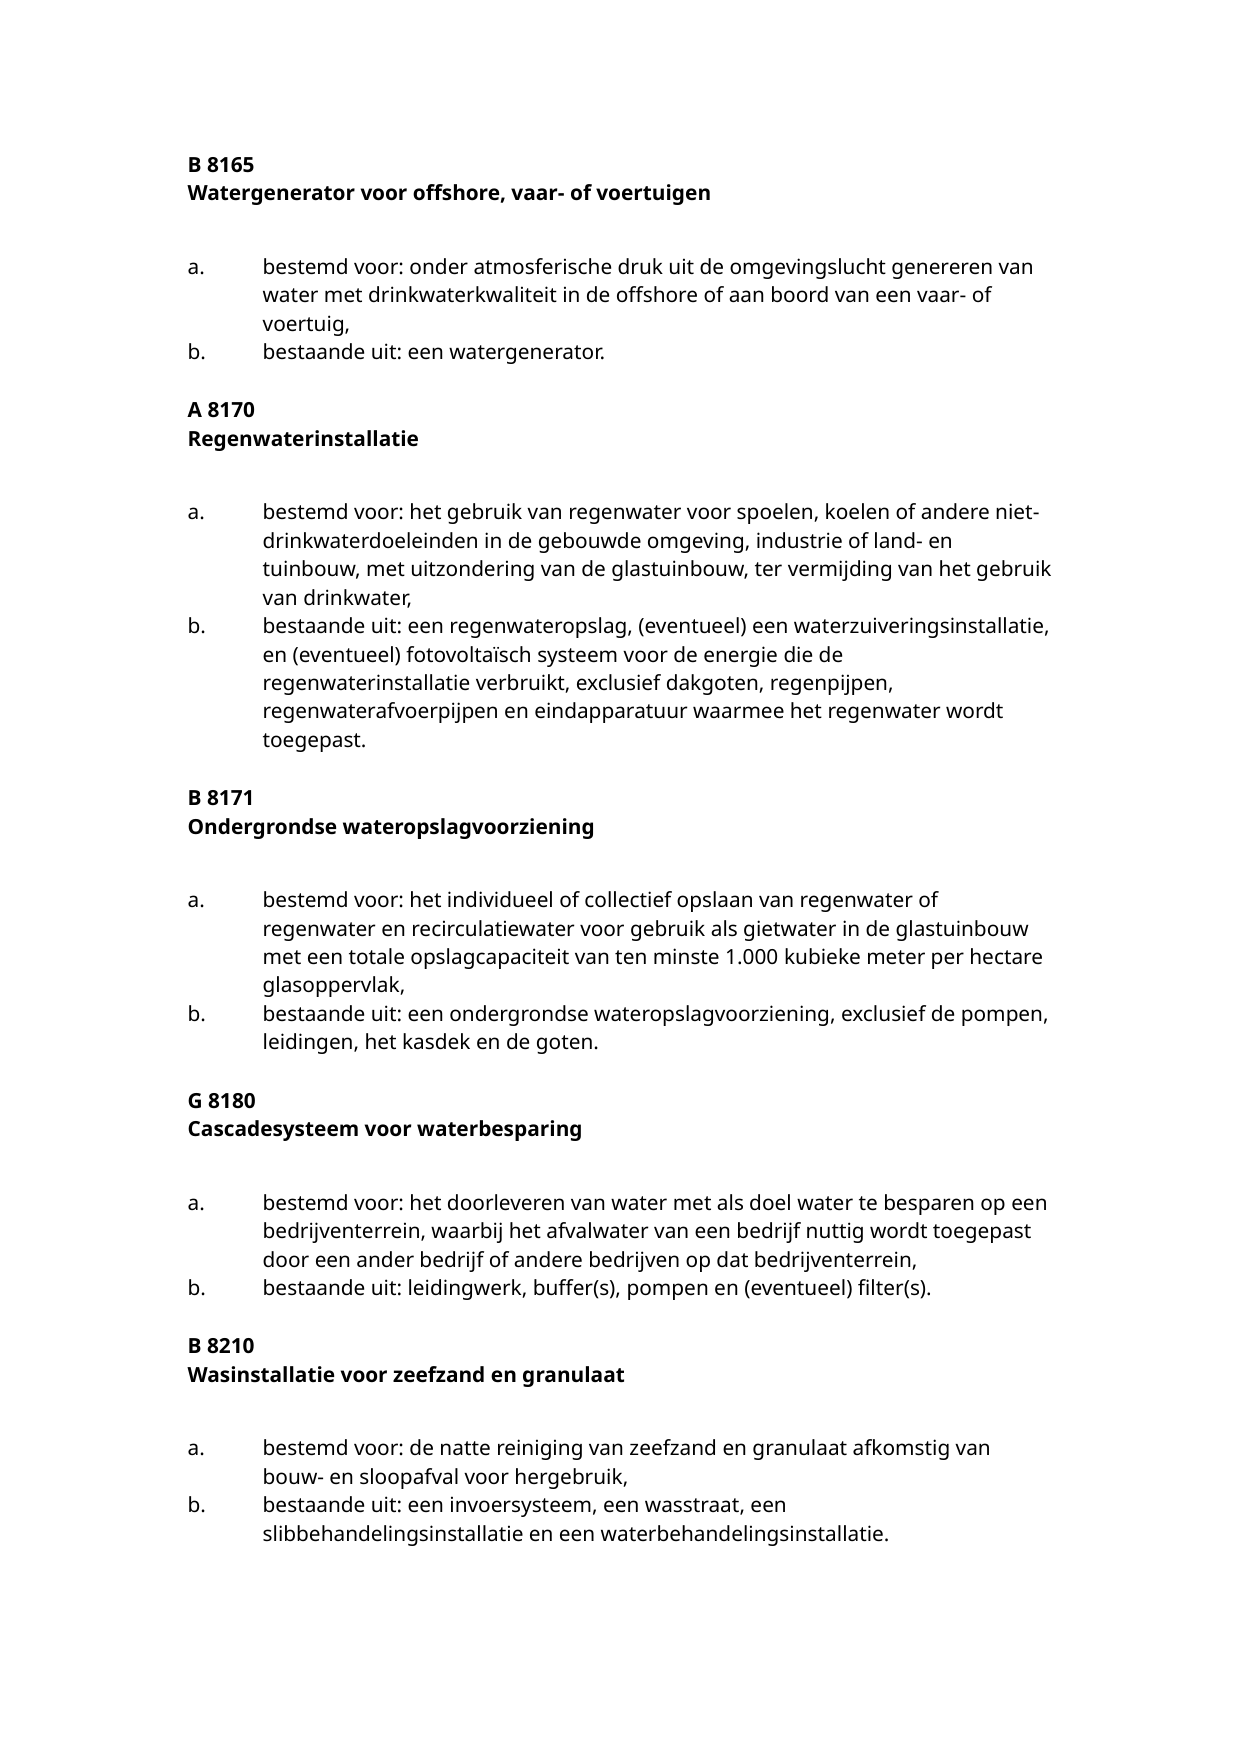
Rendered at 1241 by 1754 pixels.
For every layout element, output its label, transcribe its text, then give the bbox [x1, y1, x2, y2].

list bestemd voor: het gebruik van regenwater voor spoelen, koelen of andere niet-drinkwaterdoeleinden in de gebouwde omgeving, industrie of land- en tuinbouw, met uitzondering van de glastuinbouw, ter vermijding van het gebruik van drinkwater, [187, 497, 1053, 611]
text Wasinstallatie voor zeefzand en granulaat [187, 1360, 1053, 1388]
list bestemd voor: de natte reiniging van zeefzand en granulaat afkomstig van bouw- en sloopafval voor hergebruik, [187, 1433, 1053, 1490]
text A 8170 [187, 396, 1053, 424]
text Ondergrondse wateropslagvoorziening [187, 812, 1053, 840]
text Cascadesysteem voor waterbesparing [187, 1114, 1053, 1143]
list bestaande uit: leidingwerk, buffer(s), pompen en (eventueel) filter(s). [187, 1273, 1053, 1302]
list bestaande uit: een ondergrondse wateropslagvoorziening, exclusief de pompen, leidingen, het kasdek en de goten. [187, 999, 1053, 1056]
list bestemd voor: het individueel of collectief opslaan van regenwater of regenwater en recirculatiewater voor gebruik als gietwater in de glastuinbouw met een totale opslagcapaciteit van ten minste 1.000 kubieke meter per hectare glasoppervlak, [187, 885, 1053, 999]
text G 8180 [187, 1086, 1053, 1114]
text B 8165 [187, 150, 1053, 178]
list bestaande uit: een regenwateropslag, (eventueel) een waterzuiveringsinstallatie, en (eventueel) fotovoltaïsch systeem voor de energie die de regenwaterinstallatie verbruikt, exclusief dakgoten, regenpijpen, regenwaterafvoerpijpen en eindapparatuur waarmee het regenwater wordt toegepast. [187, 611, 1053, 753]
text B 8171 [187, 783, 1053, 812]
text Regenwaterinstallatie [187, 424, 1053, 452]
text Watergenerator voor offshore, vaar- of voertuigen [187, 178, 1053, 207]
list bestemd voor: het doorleveren van water met als doel water te besparen op een bedrijventerrein, waarbij het afvalwater van een bedrijf nuttig wordt toegepast door een ander bedrijf of andere bedrijven op dat bedrijventerrein, [187, 1188, 1053, 1273]
text B 8210 [187, 1332, 1053, 1360]
list bestemd voor: onder atmosferische druk uit de omgevingslucht genereren van water met drinkwaterkwaliteit in de offshore of aan boord van een vaar- of voertuig, [187, 252, 1053, 337]
list bestaande uit: een invoersysteem, een wasstraat, een slibbehandelingsinstallatie en een waterbehandelingsinstallatie. [187, 1490, 1053, 1547]
list bestaande uit: een watergenerator. [187, 337, 1053, 366]
